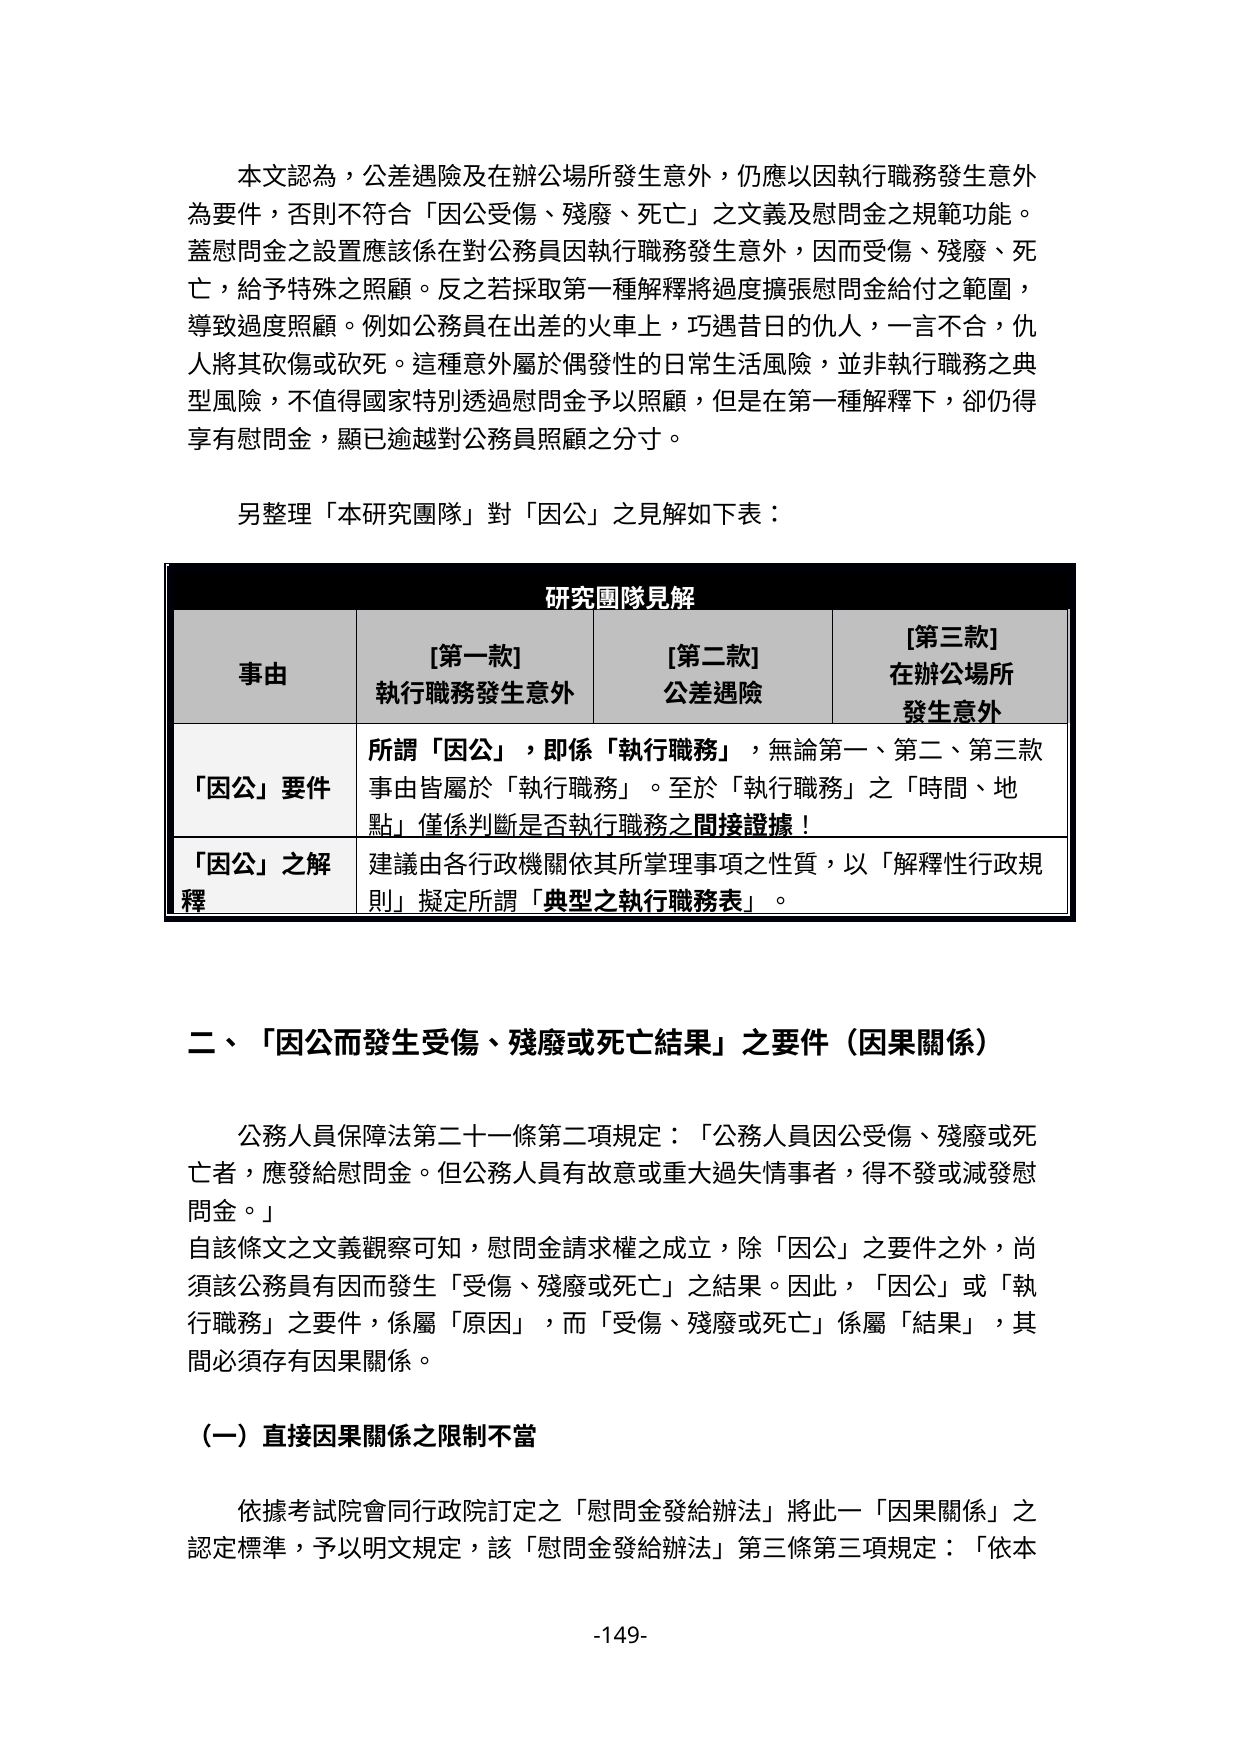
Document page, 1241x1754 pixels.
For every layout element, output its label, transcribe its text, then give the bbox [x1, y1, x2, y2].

text 二、「因公而發生受傷、殘廢或死亡結果」之要件（因果關係） [187, 997, 1053, 1072]
table_cell [第三款] 在辦公場所 發生意外 [833, 610, 1067, 723]
table_cell 建議由各行政機關依其所掌理事項之性質，以「解釋性行政規則」擬定所謂「典型之執行職務表」。 [357, 838, 1067, 912]
table_cell 所謂「因公」，即係「執行職務」，無論第一、第二、第三款事由皆屬於「執行職務」。至於「執行職務」之「時間、地點」僅係判斷是否執行職務之間接證據！ [357, 724, 1067, 836]
text 公務人員保障法第二十一條第二項規定：「公務人員因公受傷、殘廢或死亡者，應發給慰問金。但公務人員有故意或重大過失情事者，得不發或減發慰問金。」 [187, 1109, 1053, 1222]
table_cell 「因公」之解釋 [174, 838, 356, 912]
table_header 研究團隊見解 [174, 572, 1067, 609]
table_cell [第二款] 公差遇險 [594, 610, 832, 723]
text 另整理「本研究團隊」對「因公」之見解如下表： [187, 487, 1053, 525]
text （一）直接因果關係之限制不當 [187, 1409, 1053, 1447]
table_cell 「因公」要件 [174, 724, 356, 836]
table_cell 事由 [174, 610, 356, 723]
text 自該條文之文義觀察可知，慰問金請求權之成立，除「因公」之要件之外，尚須該公務員有因而發生「受傷、殘廢或死亡」之結果。因此，「因公」或「執行職務」之要件，係屬「原因」，而「受傷、殘廢或死亡」係屬「結果」，其間必須存有因果關係。 [187, 1222, 1053, 1372]
text 依據考試院會同行政院訂定之「慰問金發給辦法」將此一「因果關係」之認定標準，予以明文規定，該「慰問金發給辦法」第三條第三項規定：「依本 [187, 1484, 1053, 1559]
text 本文認為，公差遇險及在辦公場所發生意外，仍應以因執行職務發生意外為要件，否則不符合「因公受傷、殘廢、死亡」之文義及慰問金之規範功能。蓋慰問金之設置應該係在對公務員因執行職務發生意外，因而受傷、殘廢、死亡，給予特殊之照顧。反之若採取第一種解釋將過度擴張慰問金給付之範圍，導致過度照顧。例如公務員在出差的火車上，巧遇昔日的仇人，一言不合，仇人將其砍傷或砍死。這種意外屬於偶發性的日常生活風險，並非執行職務之典型風險，不值得國家特別透過慰問金予以照顧，但是在第一種解釋下，卻仍得享有慰問金，顯已逾越對公務員照顧之分寸。 [187, 150, 1053, 450]
table_cell [第一款] 執行職務發生意外 [357, 610, 593, 723]
